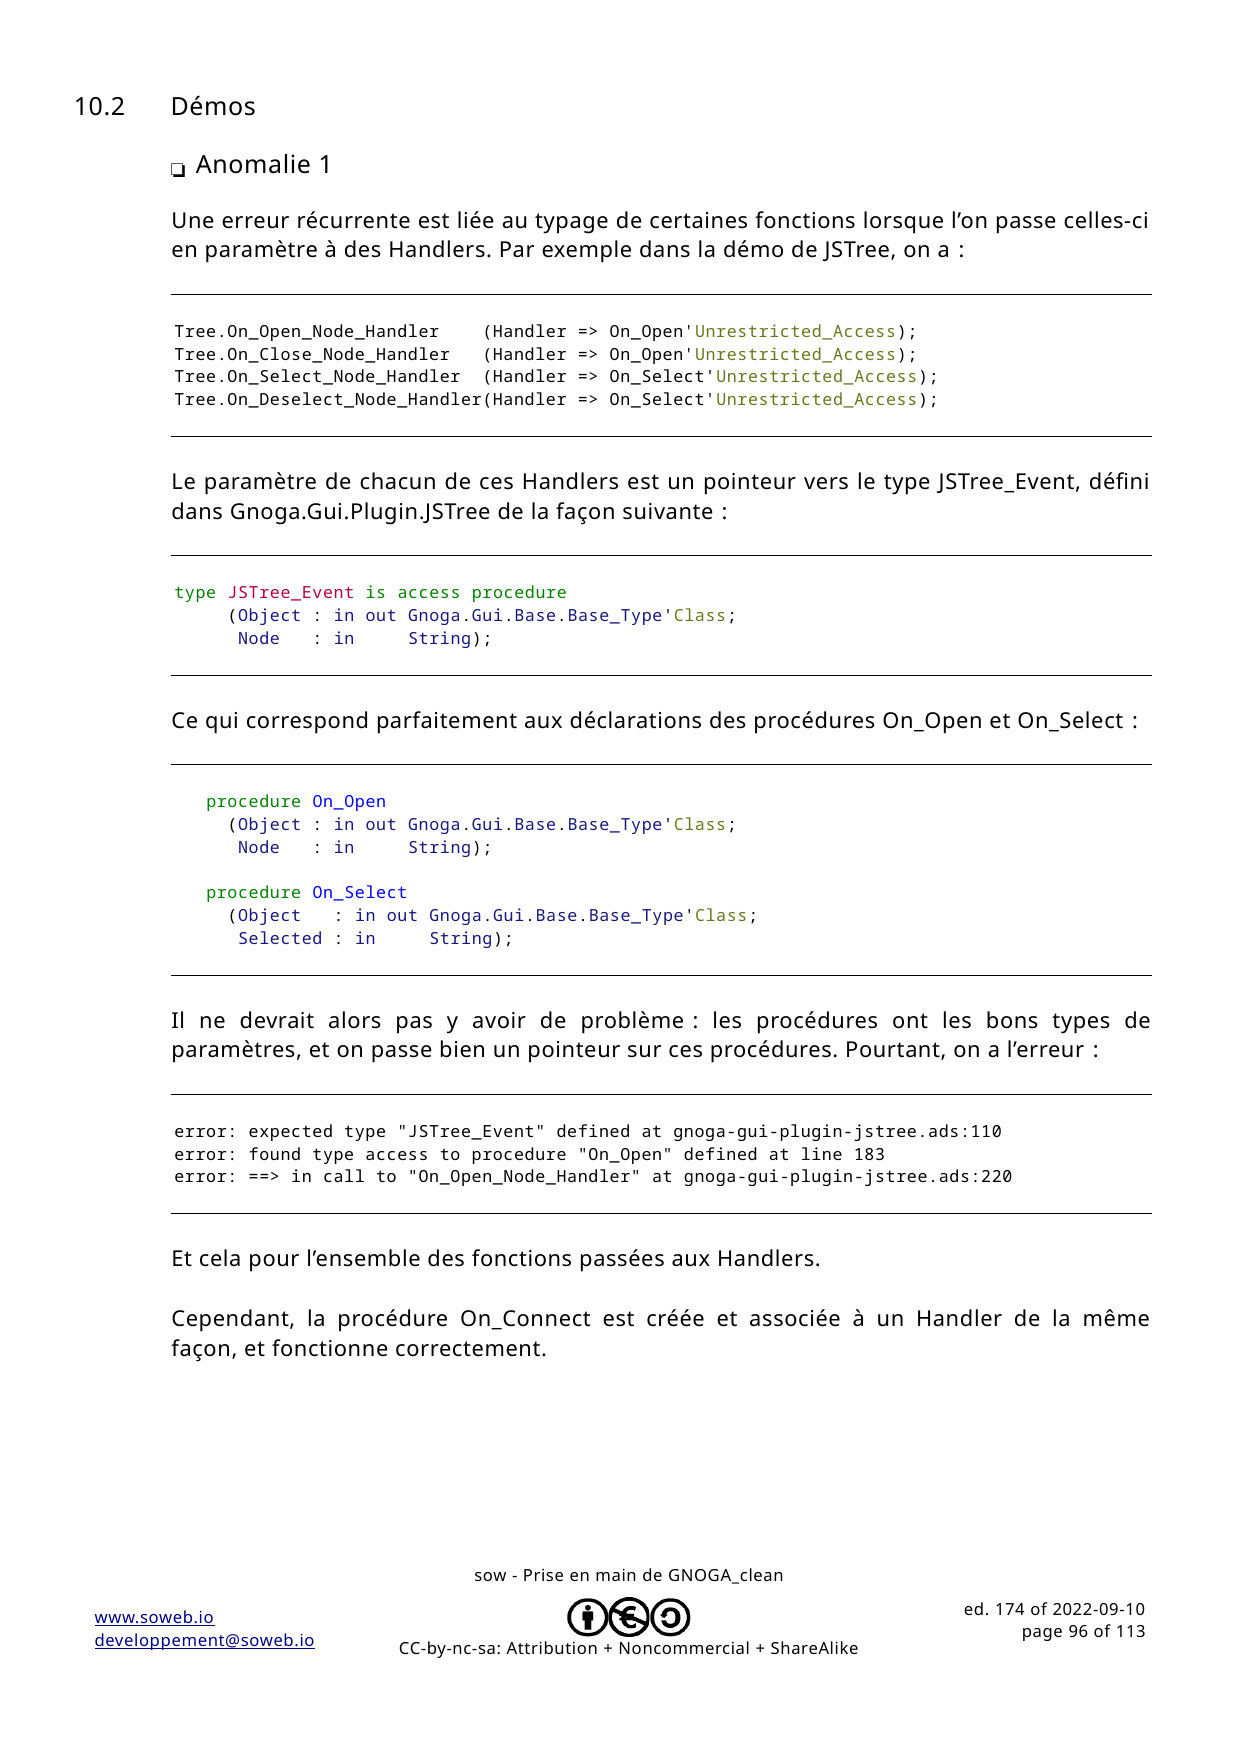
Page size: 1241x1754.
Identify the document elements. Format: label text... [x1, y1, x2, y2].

list error: expected type "JSTree_Event" defined at gnoga-gui-plugin-jstree.ads:110 [171, 1095, 1152, 1139]
list Tree.On_Open_Node_Handler (Handler => On_Open'Unrestricted_Access); [171, 317, 1152, 339]
list type JSTree_Event is access procedure [171, 556, 1152, 601]
list Selected : in String); [171, 923, 1152, 975]
text Cependant, la procédure On_Connect est créée et associée à un Handler de la même façon, et fonctionne correctement. [171, 1303, 1152, 1362]
text Et cela pour l’ensemble des fonctions passées aux Handlers. [171, 1243, 1152, 1273]
list (Object : in out Gnoga.Gui.Base.Base_Type'Class; [171, 810, 1152, 832]
list procedure On_Open [171, 765, 1152, 810]
list error: ==> in call to "On_Open_Node_Handler" at gnoga-gui-plugin-jstree.ads:220 [171, 1162, 1152, 1213]
text Une erreur récurrente est liée au typage de certaines fonctions lorsque l’on passe celles-ci en paramètre à des Handlers. Par exemple dans la démo de JSTree, on a : [171, 204, 1152, 264]
text Il ne devrait alors pas y avoir de problème : les procédures ont les bons types de paramètres, et on passe bien un pointeur sur ces procédures. Pourtant, on a l’erreur : [171, 1004, 1152, 1064]
picture [566, 1597, 691, 1637]
subtitle Démos [74, 88, 1152, 123]
list Tree.On_Close_Node_Handler (Handler => On_Open'Unrestricted_Access); [171, 339, 1152, 362]
text Ce qui correspond parfaitement aux déclarations des procédures On_Open et On_Select : [171, 705, 1152, 734]
list Tree.On_Deselect_Node_Handler(Handler => On_Select'Unrestricted_Access); [171, 385, 1152, 436]
list Tree.On_Select_Node_Handler (Handler => On_Select'Unrestricted_Access); [171, 362, 1152, 385]
list (Object : in out Gnoga.Gui.Base.Base_Type'Class; [171, 901, 1152, 923]
list Node : in String); [171, 832, 1152, 858]
text Le paramètre de chacun de ces Handlers est un pointeur vers le type JSTree_Event, défini dans Gnoga.Gui.Plugin.JSTree de la façon suivante : [171, 466, 1152, 526]
list Node : in String); [171, 623, 1152, 675]
list (Object : in out Gnoga.Gui.Base.Base_Type'Class; [171, 601, 1152, 623]
list error: found type access to procedure "On_Open" defined at line 183 [171, 1139, 1152, 1162]
subtitle Anomalie 1 [171, 146, 1152, 193]
list procedure On_Select [171, 878, 1152, 901]
